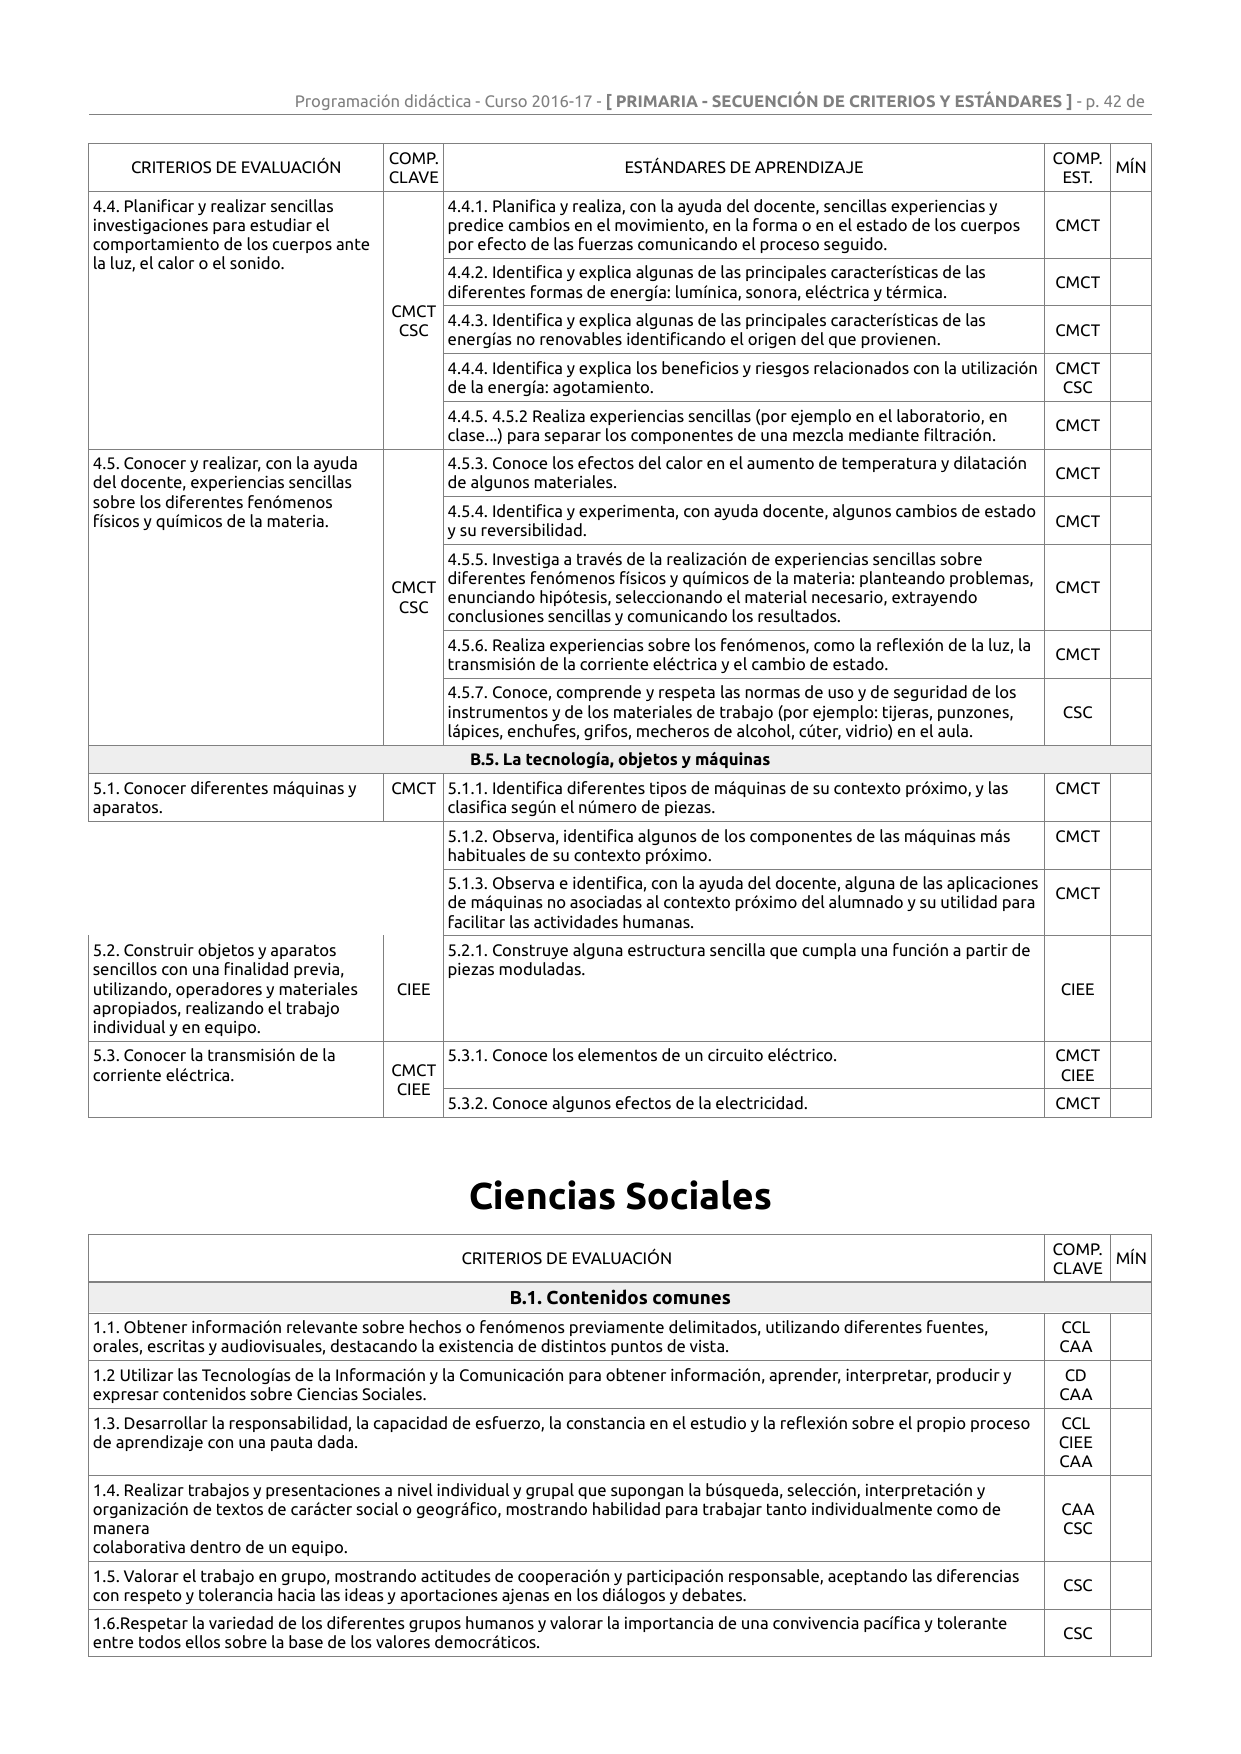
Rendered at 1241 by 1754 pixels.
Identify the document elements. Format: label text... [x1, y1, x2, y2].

table_cell CMCT [1045, 497, 1110, 544]
table_cell 5.3. Conocer la transmisión de la corriente eléctrica. [89, 1042, 383, 1117]
table_cell 4.5.5. Investiga a través de la realización de experiencias sencillas sobre diferentes fenómenos físicos y químicos de la materia: planteando problemas, enunciando hipótesis, seleccionando el material necesario, extrayendo conclusiones sencillas y comunicando los resultados. [444, 545, 1044, 630]
table_cell 4.4.5. 4.5.2 Realiza experiencias sencillas (por ejemplo en el laboratorio, en clase...) para separar los componentes de una mezcla mediante filtración. [444, 402, 1044, 448]
table_cell 4.4. Planificar y realizar sencillas investigaciones para estudiar el comportamiento de los cuerpos ante la luz, el calor o el sonido. [89, 192, 383, 448]
table_cell CMCT [1045, 774, 1110, 821]
table_cell 4.5. Conocer y realizar, con la ayuda del docente, experiencias sencillas sobre los diferentes fenómenos físicos y químicos de la materia. [89, 450, 383, 744]
table_cell CCL CAA [1045, 1314, 1110, 1360]
table_cell B.1. Contenidos comunes [89, 1283, 1151, 1312]
table_cell CSC [1045, 1562, 1110, 1608]
table_cell CMCT [1045, 306, 1110, 353]
table_cell 1.3. Desarrollar la responsabilidad, la capacidad de esfuerzo, la constancia en el estudio y la reflexión sobre el propio proceso de aprendizaje con una pauta dada. [89, 1409, 1044, 1475]
table_cell CAA CSC [1045, 1476, 1110, 1561]
table_cell CMCT CSC [384, 450, 443, 744]
table_cell CMCT CSC [384, 192, 443, 448]
table_cell B.5. La tecnología, objetos y máquinas [89, 746, 1151, 773]
table_cell CMCT [1045, 259, 1110, 305]
table_cell 5.1.1. Identifica diferentes tipos de máquinas de su contexto próximo, y las clasifica según el número de piezas. [444, 774, 1044, 821]
table_cell CIEE [384, 935, 443, 1041]
table_cell [1111, 679, 1151, 744]
table_cell [1111, 774, 1151, 821]
table_cell CMCT CSC [1045, 354, 1110, 401]
table_cell [1111, 822, 1151, 868]
table_cell 5.3.1. Conoce los elementos de un circuito eléctrico. [444, 1042, 1044, 1088]
table_cell [1111, 1610, 1151, 1656]
table_cell 5.1.3. Observa e identifica, con la ayuda del docente, alguna de las aplicaciones de máquinas no asociadas al contexto próximo del alumnado y su utilidad para facilitar las actividades humanas. [444, 870, 1044, 935]
table_cell 4.5.7. Conoce, comprende y respeta las normas de uso y de seguridad de los instrumentos y de los materiales de trabajo (por ejemplo: tijeras, punzones, lápices, enchufes, grifos, mecheros de alcohol, cúter, vidrio) en el aula. [444, 679, 1044, 744]
table_cell [1111, 192, 1151, 258]
table_cell [1111, 1476, 1151, 1561]
table_cell CMCT [1045, 631, 1110, 678]
table_cell [1111, 259, 1151, 305]
table_cell CMCT [1045, 822, 1110, 868]
table_cell CIEE [1045, 936, 1110, 1041]
table_cell [1111, 631, 1151, 678]
table_cell [1111, 545, 1151, 630]
table_cell CCL CIEE CAA [1045, 1409, 1110, 1475]
table_cell 5.1. Conocer diferentes máquinas y aparatos. [89, 774, 383, 821]
table_cell 5.2.1. Construye alguna estructura sencilla que cumpla una función a partir de piezas moduladas. [444, 936, 1044, 1041]
table_cell CMCT [1045, 1089, 1110, 1117]
table_cell 4.5.4. Identifica y experimenta, con ayuda docente, algunos cambios de estado y su reversibilidad. [444, 497, 1044, 544]
table_cell CMCT [1045, 450, 1110, 496]
table_cell 1.1. Obtener información relevante sobre hechos o fenómenos previamente delimitados, utilizando diferentes fuentes, orales, escritas y audiovisuales, destacando la existencia de distintos puntos de vista. [89, 1314, 1044, 1360]
table_cell 1.5. Valorar el trabajo en grupo, mostrando actitudes de cooperación y participación responsable, aceptando las diferencias con respeto y tolerancia hacia las ideas y aportaciones ajenas en los diálogos y debates. [89, 1562, 1044, 1608]
table_cell [1111, 870, 1151, 935]
table_cell CSC [1045, 1610, 1110, 1656]
table_cell [1111, 1562, 1151, 1608]
table_cell 4.4.1. Planifica y realiza, con la ayuda del docente, sencillas experiencias y predice cambios en el movimiento, en la forma o en el estado de los cuerpos por efecto de las fuerzas comunicando el proceso seguido. [444, 192, 1044, 258]
table_cell 1.6.Respetar la variedad de los diferentes grupos humanos y valorar la importancia de una convivencia pacífica y tolerante entre todos ellos sobre la base de los valores democráticos. [89, 1610, 1044, 1656]
table_cell 4.5.3. Conoce los efectos del calor en el aumento de temperatura y dilatación de algunos materiales. [444, 450, 1044, 496]
table_cell [1111, 1361, 1151, 1408]
table_cell 4.4.2. Identifica y explica algunas de las principales características de las diferentes formas de energía: lumínica, sonora, eléctrica y térmica. [444, 259, 1044, 305]
table_header CRITERIOS DE EVALUACIÓN [89, 144, 383, 191]
table_cell 4.4.3. Identifica y explica algunas de las principales características de las energías no renovables identificando el origen del que provienen. [444, 306, 1044, 353]
table_cell [1111, 306, 1151, 353]
table_cell CMCT CIEE [384, 1042, 443, 1117]
table_cell 4.4.4. Identifica y explica los beneficios y riesgos relacionados con la utilización de la energía: agotamiento. [444, 354, 1044, 401]
table_cell [1111, 354, 1151, 401]
table_cell CMCT [1045, 545, 1110, 630]
table_cell CMCT CIEE [1045, 1042, 1110, 1088]
table_cell [1111, 1042, 1151, 1088]
table_cell CMCT [384, 774, 443, 821]
table_cell 5.3.2. Conoce algunos efectos de la electricidad. [444, 1089, 1044, 1117]
table_cell 5.2. Construir objetos y aparatos sencillos con una finalidad previa, utilizando, operadores y materiales apropiados, realizando el trabajo individual y en equipo. [89, 935, 383, 1041]
table_cell [1111, 402, 1151, 448]
table_header COMP. CLAVE [1045, 1235, 1110, 1281]
table_cell CMCT [1045, 870, 1110, 935]
table_cell CMCT [1045, 402, 1110, 448]
table_header MÍN [1111, 144, 1151, 191]
table_cell [1111, 936, 1151, 1041]
table_cell 5.1.2. Observa, identifica algunos de los componentes de las máquinas más habituales de su contexto próximo. [444, 822, 1044, 868]
table_header COMP. EST. [1045, 144, 1110, 191]
table_header ESTÁNDARES DE APRENDIZAJE [444, 144, 1044, 191]
table_cell [1111, 450, 1151, 496]
table_cell [1111, 1314, 1151, 1360]
table_cell [1111, 1089, 1151, 1117]
subtitle Ciencias Sociales [88, 1173, 1152, 1217]
table_header COMP. CLAVE [384, 144, 443, 191]
table_cell 4.5.6. Realiza experiencias sobre los fenómenos, como la reflexión de la luz, la transmisión de la corriente eléctrica y el cambio de estado. [444, 631, 1044, 678]
table_cell 1.2 Utilizar las Tecnologías de la Información y la Comunicación para obtener información, aprender, interpretar, producir y expresar contenidos sobre Ciencias Sociales. [89, 1361, 1044, 1408]
table_header CRITERIOS DE EVALUACIÓN [89, 1235, 1044, 1281]
table_cell CD CAA [1045, 1361, 1110, 1408]
table_cell CMCT [1045, 192, 1110, 258]
table_cell CSC [1045, 679, 1110, 744]
table_cell 1.4. Realizar trabajos y presentaciones a nivel individual y grupal que supongan la búsqueda, selección, interpretación y organización de textos de carácter social o geográfico, mostrando habilidad para trabajar tanto individualmente como de manera colaborativa dentro de un equipo. [89, 1476, 1044, 1561]
table_header MÍN [1111, 1235, 1151, 1281]
table_cell [1111, 1409, 1151, 1475]
table_cell [1111, 497, 1151, 544]
